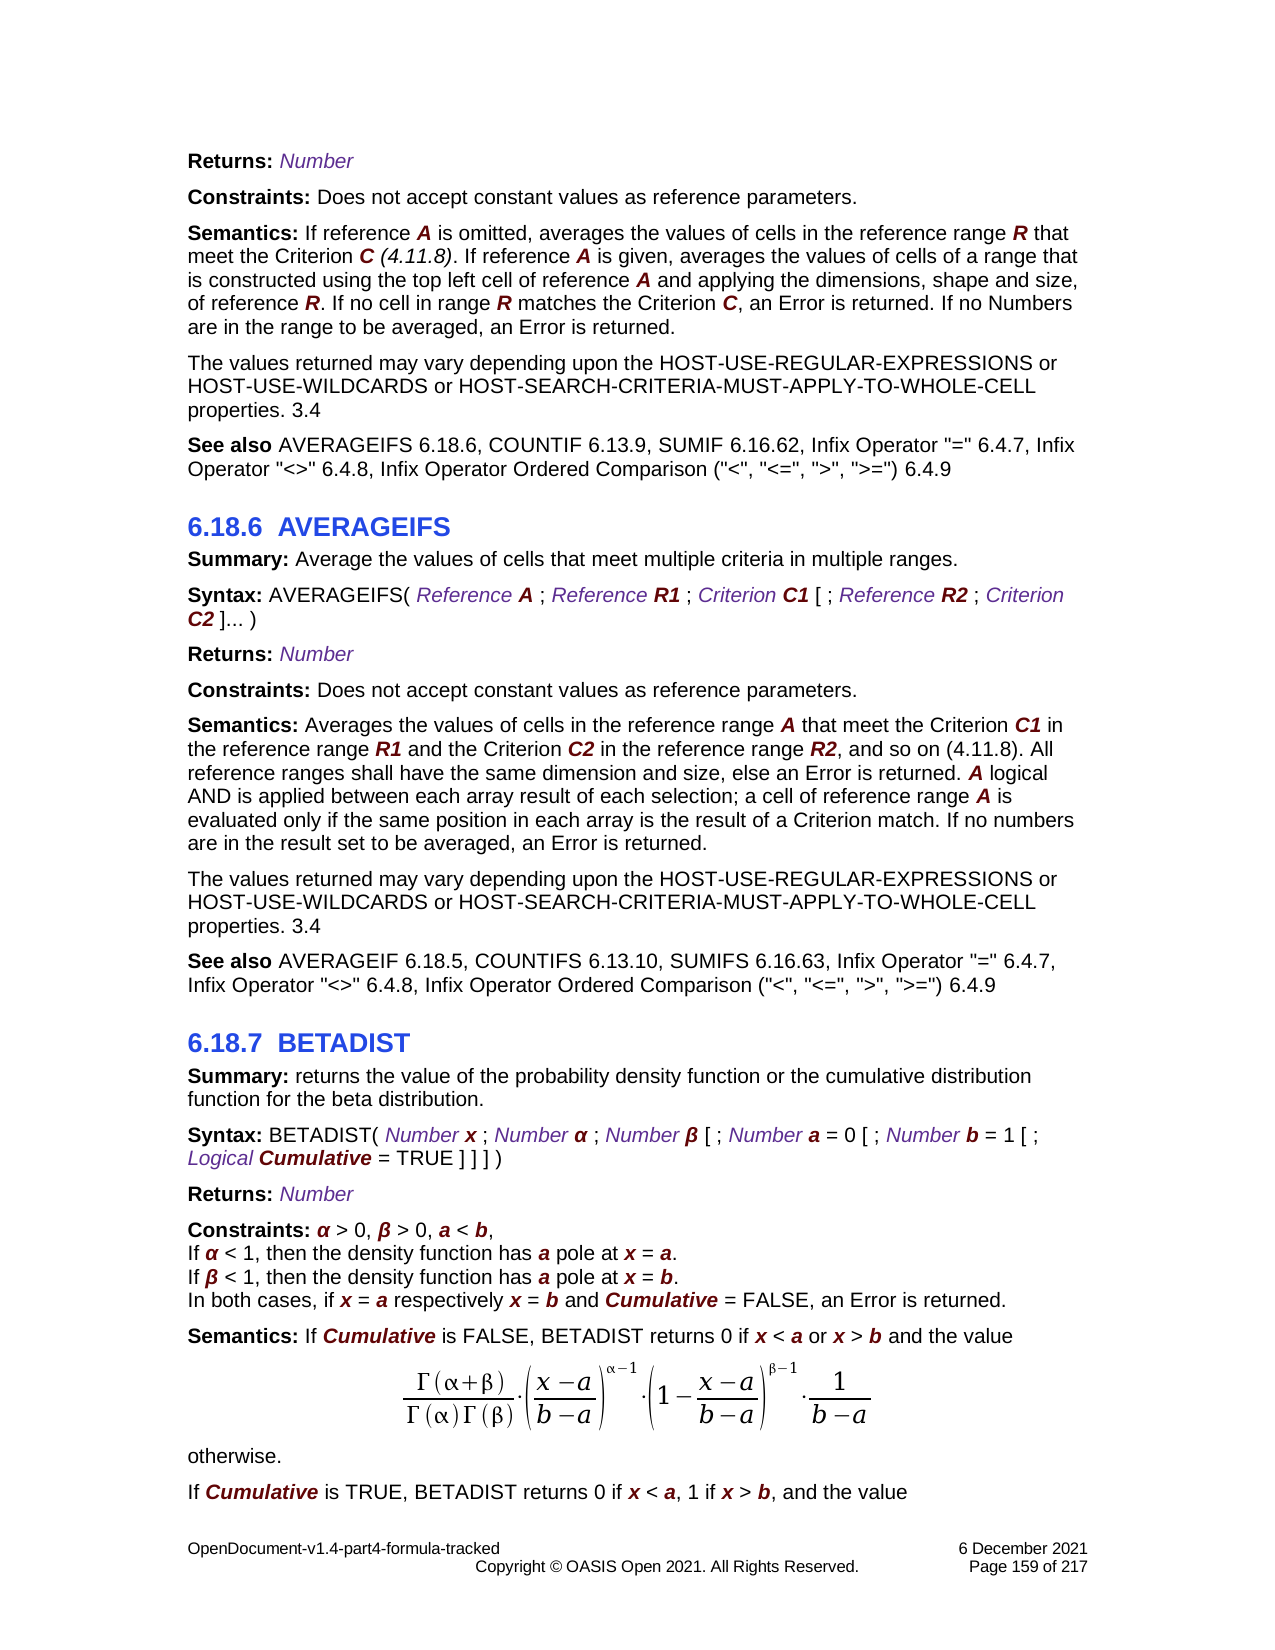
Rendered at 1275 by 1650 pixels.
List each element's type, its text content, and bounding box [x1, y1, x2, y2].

text Summary: returns the value of the probability density function or the cumulative distribution function for the beta distribution. [187, 1064, 1088, 1111]
text Summary: Average the values of cells that meet multiple criteria in multiple ranges. [187, 548, 1088, 571]
text The values returned may vary depending upon the HOST-USE-REGULAR-EXPRESSIONS or HOST-USE-WILDCARDS or HOST-SEARCH-CRITERIA-MUST-APPLY-TO-WHOLE-CELL properties. 3.4 [187, 351, 1088, 422]
text Semantics: If Cumulative is FALSE, BETADIST returns 0 if x < a or x > b and the value [187, 1324, 1088, 1348]
text Semantics: Averages the values of cells in the reference range A that meet the Criterion C1 in the reference range R1 and the Criterion C2 in the reference range R2, and so on (4.11.8). All reference ranges shall have the same dimension and size, else an Error is returned. A logical AND is applied between each array result of each selection; a cell of reference range A is evaluated only if the same position in each array is the result of a Criterion match. If no numbers are in the result set to be averaged, an Error is returned. [187, 714, 1088, 855]
text See also AVERAGEIF 6.18.5, COUNTIFS 6.13.10, SUMIFS 6.16.63, Infix Operator "=" 6.4.7, Infix Operator "<>" 6.4.8, Infix Operator Ordered Comparison ("<", "<=", ">", ">=") 6.4.9 [187, 950, 1088, 997]
text Constraints: α > 0, β > 0, a < b, If α < 1, then the density function has a pole at x = a. If β < 1, then the density function has a pole at x = b. In both cases, if x = a respectively x = b and Cumulative = FALSE, an Error is returned. [187, 1218, 1088, 1312]
text Returns: Number [187, 1182, 1088, 1206]
text Syntax: BETADIST( Number x ; Number α ; Number β [ ; Number a = 0 [ ; Number b = 1 [ ; Logical Cumulative = TRUE ] ] ] ) [187, 1123, 1088, 1170]
text See also AVERAGEIFS 6.18.6, COUNTIF 6.13.9, SUMIF 6.16.62, Infix Operator "=" 6.4.7, Infix Operator "<>" 6.4.8, Infix Operator Ordered Comparison ("<", "<=", ">", ">=") 6.4.9 [187, 434, 1088, 481]
text Returns: Number [187, 150, 1088, 173]
subtitle BETADIST [187, 1028, 1088, 1058]
text Constraints: Does not accept constant values as reference parameters. [187, 678, 1088, 702]
subtitle AVERAGEIFS [187, 512, 1088, 542]
text Semantics: If reference A is omitted, averages the values of cells in the reference range R that meet the Criterion C (4.11.8). If reference A is given, averages the values of cells of a range that is constructed using the top left cell of reference A and applying the dimensions, shape and size, of reference R. If no cell in range R matches the Criterion C, an Error is returned. If no Numbers are in the range to be averaged, an Error is returned. [187, 221, 1088, 339]
text Syntax: AVERAGEIFS( Reference A ; Reference R1 ; Criterion C1 [ ; Reference R2 ; Criterion C2 ]... ) [187, 583, 1088, 631]
text The values returned may vary depending upon the HOST-USE-REGULAR-EXPRESSIONS or HOST-USE-WILDCARDS or HOST-SEARCH-CRITERIA-MUST-APPLY-TO-WHOLE-CELL properties. 3.4 [187, 867, 1088, 938]
text Constraints: Does not accept constant values as reference parameters. [187, 186, 1088, 209]
text otherwise. [187, 1445, 1088, 1468]
text Returns: Number [187, 643, 1088, 666]
text If Cumulative is TRUE, BETADIST returns 0 if x < a, 1 if x > b, and the value [187, 1481, 1088, 1504]
